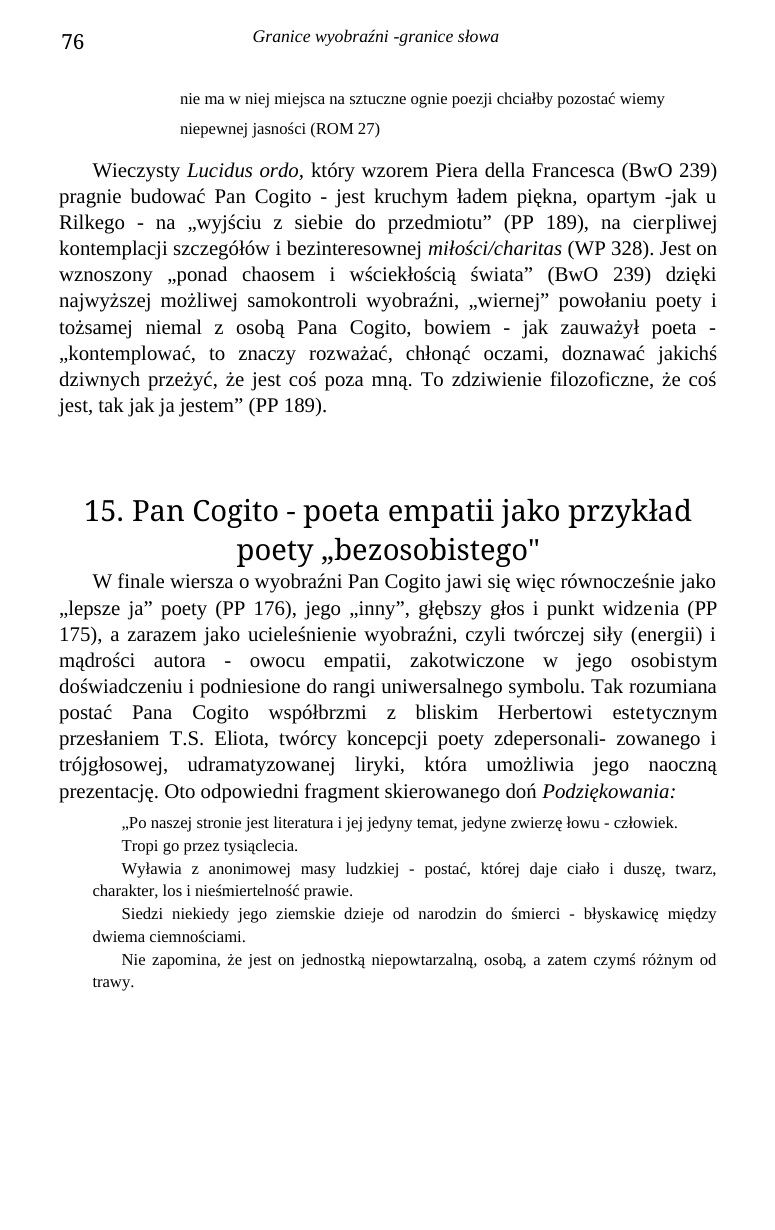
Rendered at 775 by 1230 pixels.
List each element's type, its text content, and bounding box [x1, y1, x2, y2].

text W finale wiersza o wyobraźni Pan Cogito jawi się więc równocześnie jako „lepsze ja” poety (PP 176), jego „inny”, głębszy głos i punkt widze­nia (PP 175), a zarazem jako ucieleśnienie wyobraźni, czyli twórczej siły (energii) i mądrości autora - owocu empatii, zakotwiczone w jego osobi­stym doświadczeniu i podniesione do rangi uniwersalnego symbolu. Tak rozumiana postać Pana Cogito współbrzmi z bliskim Herbertowi este­tycznym przesłaniem T.S. Eliota, twórcy koncepcji poety zdepersonali- zowanego i trójgłosowej, udramatyzowanej liryki, która umożliwia jego naoczną prezentację. Oto odpowiedni fragment skierowanego doń Po­dziękowania: [59, 569, 717, 803]
text Tropi go przez tysiąclecia. [59, 836, 717, 855]
text Nie zapomina, że jest on jednostką niepowtarzalną, osobą, a zatem czymś różnym od trawy. [92, 949, 717, 991]
text Granice wyobraźni -granice słowa [252, 26, 523, 46]
text nie ma w niej miejsca na sztuczne ognie poezji chciałby pozostać wiemy niepewnej jasności (ROM 27) [180, 88, 717, 138]
subtitle 15. Pan Cogito - poeta empatii jako przykład poety „bezosobistego" [59, 490, 717, 569]
text Siedzi niekiedy jego ziemskie dzieje od narodzin do śmierci - błyskawicę między dwiema ciemnościami. [92, 904, 717, 946]
text 76 [61, 27, 88, 55]
text Wyławia z anonimowej masy ludzkiej - postać, której daje ciało i duszę, twarz, charakter, los i nieśmiertelność prawie. [92, 858, 717, 900]
text Wieczysty Lucidus ordo, który wzorem Piera della Francesca (BwO 239) pragnie budować Pan Cogito - jest kruchym ładem piękna, opartym -jak u Rilkego - na „wyjściu z siebie do przedmiotu” (PP 189), na cier­pliwej kontemplacji szczegółów i bezinteresownej miłości/charitas (WP 328). Jest on wznoszony „ponad chaosem i wściekłością świata” (BwO 239) dzięki najwyższej możliwej samokontroli wyobraźni, „wiernej” powołaniu poety i tożsamej niemal z osobą Pana Cogito, bowiem - jak zauważył poeta - „kontemplować, to znaczy rozważać, chłonąć oczami, doznawać jakichś dziwnych przeżyć, że jest coś poza mną. To zdziwienie filozoficzne, że coś jest, tak jak ja jestem” (PP 189). [59, 158, 717, 417]
text „Po naszej stronie jest literatura i jej jedyny temat, jedyne zwierzę łowu - człowiek. [92, 813, 717, 832]
